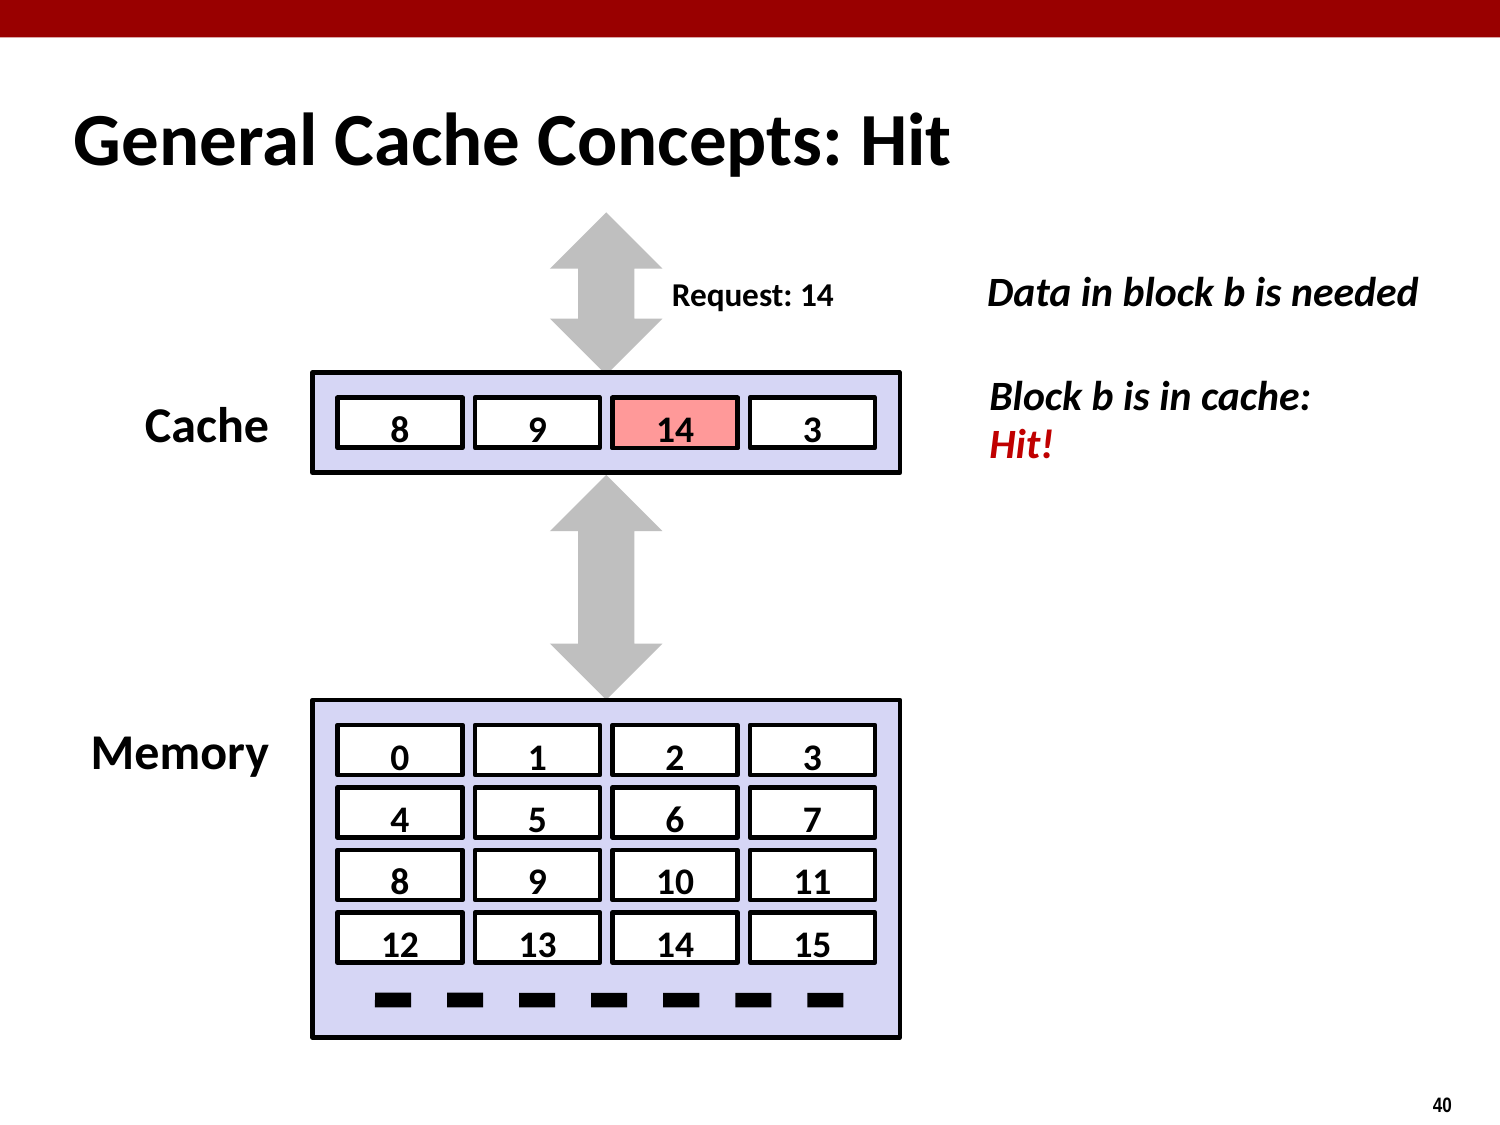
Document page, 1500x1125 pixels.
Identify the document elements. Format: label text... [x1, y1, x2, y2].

text_box 0 [337, 725, 463, 775]
text_box 12 [337, 912, 463, 963]
text_box 11 [750, 849, 875, 900]
text_box Request: 14 [656, 265, 849, 321]
text_box [312, 212, 900, 473]
text_box 8 [337, 849, 463, 900]
text_box [312, 474, 900, 1038]
text_box 14 [612, 397, 738, 448]
text_box 3 [750, 397, 875, 448]
text_box 7 [750, 787, 875, 838]
text_box 3 [750, 725, 875, 775]
text_box 14 [612, 912, 738, 963]
text_box 5 [474, 787, 600, 838]
text_box Data in block b is needed [972, 259, 1434, 324]
text_box 15 [750, 912, 875, 963]
text_box 4 [337, 787, 463, 838]
text_box 2 [612, 725, 738, 775]
text_box Cache [130, 385, 285, 461]
text_box Memory [75, 712, 285, 788]
text_box 9 [474, 849, 600, 900]
text_box 6 [612, 787, 738, 838]
text_box 1 [474, 725, 600, 775]
text_box 8 [337, 397, 463, 448]
text_box 10 [612, 849, 738, 900]
text_box 9 [474, 397, 600, 448]
text_box 13 [474, 912, 600, 963]
title General Cache Concepts: Hit [58, 72, 1304, 198]
text_box Block b is in cache: Hit! [974, 362, 1327, 477]
